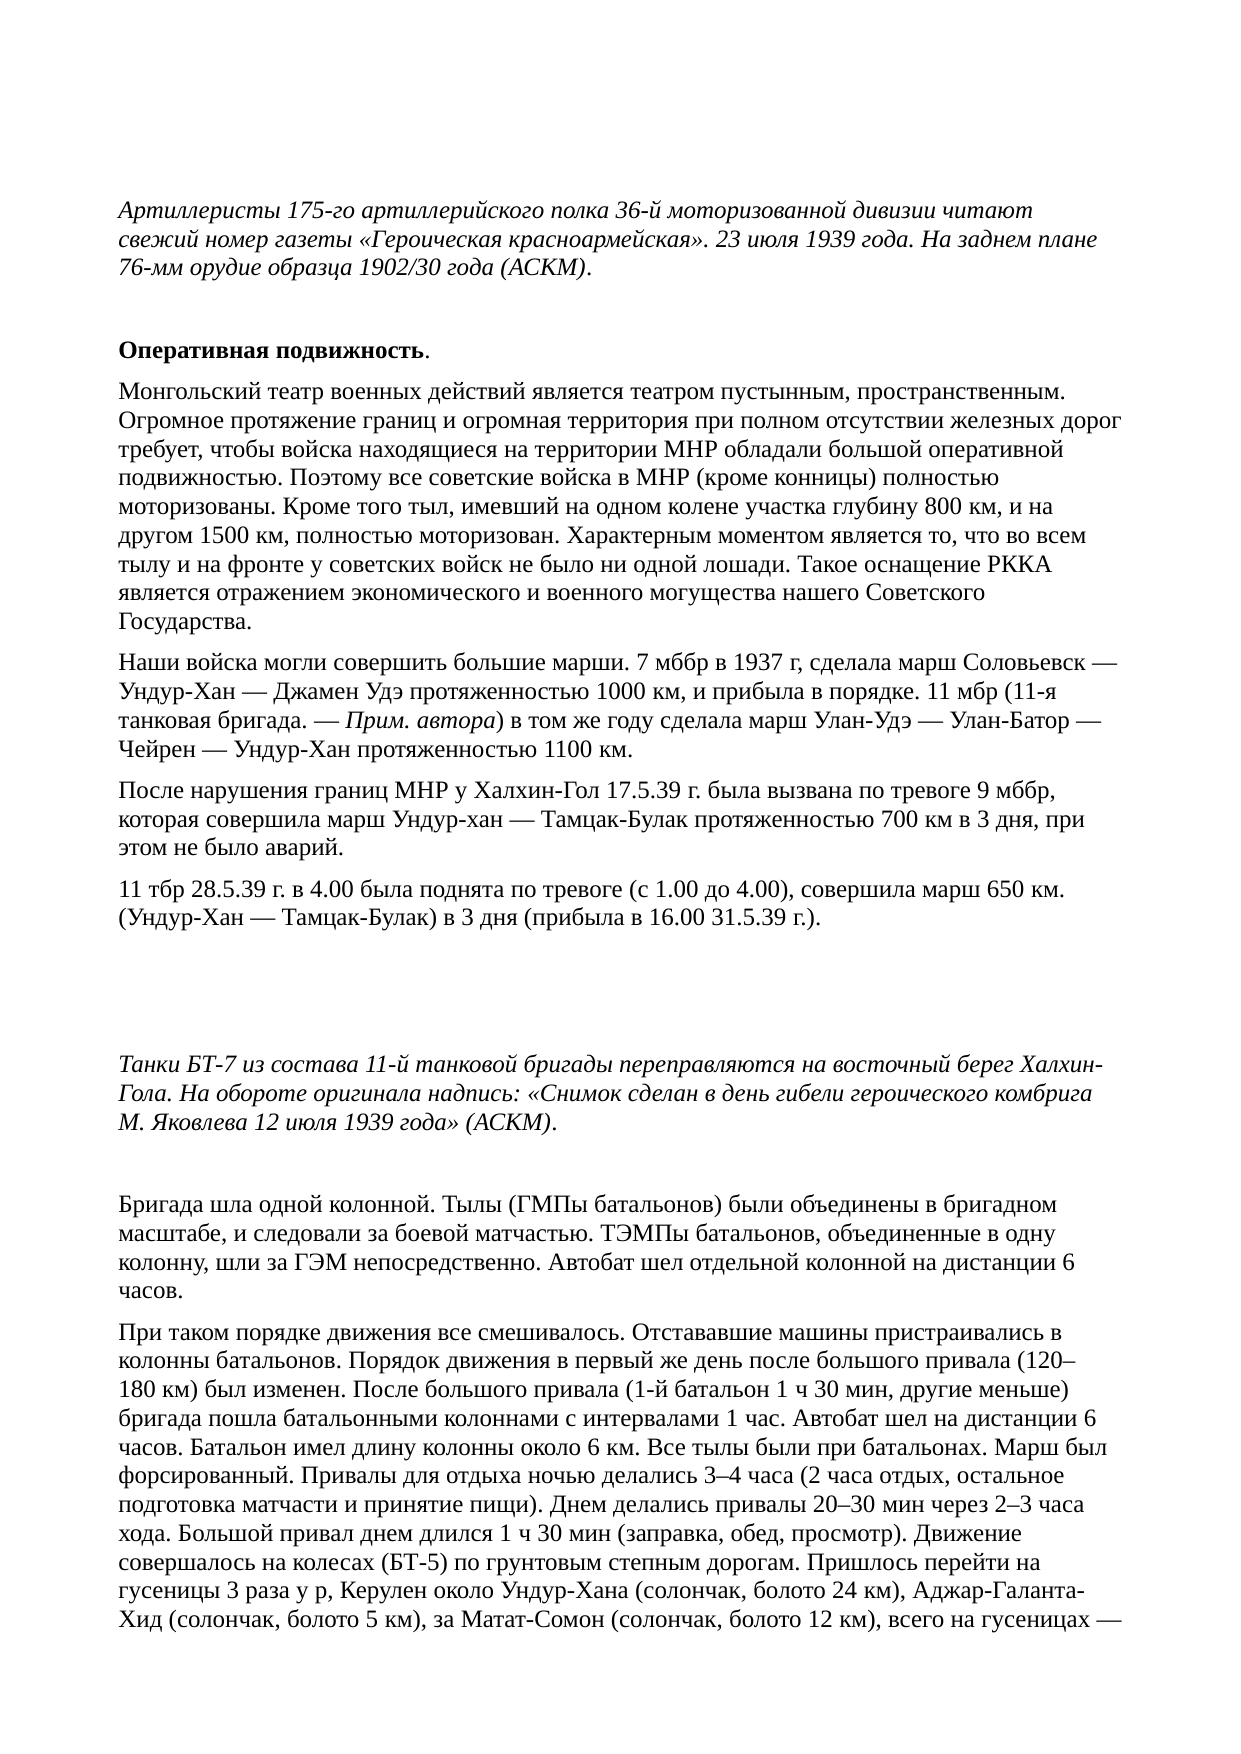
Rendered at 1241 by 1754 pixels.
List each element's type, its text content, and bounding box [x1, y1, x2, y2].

text После нарушения границ МНР у Халхин-Гол 17.5.39 г. была вызвана по тревоге 9 мббр, которая совершила марш Ундур-хан — Тамцак-Булак протяженностью 700 км в 3 дня, при этом не было аварий. [118, 775, 1122, 861]
text Оперативная подвижность. [118, 335, 1122, 364]
text При таком порядке движения все смешивалось. Отстававшие машины пристраивались в колонны батальонов. Порядок движения в первый же день после большого привала (120–180 км) был изменен. После большого привала (1-й батальон 1 ч 30 мин, другие меньше) бригада пошла батальонными колоннами с интервалами 1 час. Автобат шел на дистанции 6 часов. Батальон имел длину колонны около 6 км. Все тылы были при батальонах. Марш был форсированный. Привалы для отдыха ночью делались 3–4 часа (2 часа отдых, остальное подготовка матчасти и принятие пищи). Днем делались привалы 20–30 мин через 2–3 часа хода. Большой привал днем длился 1 ч 30 мин (заправка, обед, просмотр). Движение совершалось на колесах (БТ-5) по грунтовым степным дорогам. Пришлось перейти на гусеницы 3 раза у р, Керулен около Ундур-Хана (солончак, болото 24 км), Аджар-Галанта-Хид (солончак, болото 5 км), за Матат-Сомон (солончак, болото 12 км), всего на гусеницах — [118, 1317, 1122, 1633]
text Артиллеристы 175-го артиллерийского полка 36-й моторизованной дивизии читают свежий номер газеты «Героическая красноармейская». 23 июля 1939 года. На заднем плане 76-мм орудие образца 1902/30 года (АСКМ). [118, 195, 1122, 281]
text 11 тбр 28.5.39 г. в 4.00 была поднята по тревоге (с 1.00 до 4.00), совершила марш 650 км. (Ундур-Хан — Тамцак-Булак) в 3 дня (прибыла в 16.00 31.5.39 г.). [118, 874, 1122, 931]
text Бригада шла одной колонной. Тылы (ГМПы батальонов) были объединены в бригадном масштабе, и следовали за боевой матчастью. ТЭМПы батальонов, объединенные в одну колонну, шли за ГЭМ непосредственно. Автобат шел отдельной колонной на дистанции 6 часов. [118, 1189, 1122, 1304]
text Наши войска могли совершить большие марши. 7 мббр в 1937 г, сделала марш Соловьевск — Ундур-Хан — Джамен Удэ протяженностью 1000 км, и прибыла в порядке. 11 мбр (11-я танковая бригада. — Прим. автора) в том же году сделала марш Улан-Удэ — Улан-Батор — Чейрен — Ундур-Хан протяженностью 1100 км. [118, 647, 1122, 762]
text Танки БТ-7 из состава 11-й танковой бригады переправляются на восточный берег Халхин-Гола. На обороте оригинала надпись: «Снимок сделан в день гибели героического комбрига М. Яковлева 12 июля 1939 года» (АСКМ). [118, 1049, 1122, 1136]
text Монгольский театр военных действий является театром пустынным, пространственным. Огромное протяжение границ и огромная территория при полном отсутствии железных дорог требует, чтобы войска находящиеся на территории МНР обладали большой оперативной подвижностью. Поэтому все советские войска в МНР (кроме конницы) полностью моторизованы. Кроме того тыл, имевший на одном колене участка глубину 800 км, и на другом 1500 км, полностью моторизован. Характерным моментом является то, что во всем тылу и на фронте у советских войск не было ни одной лошади. Такое оснащение РККА является отражением экономического и военного могущества нашего Советского Государства. [118, 376, 1122, 635]
